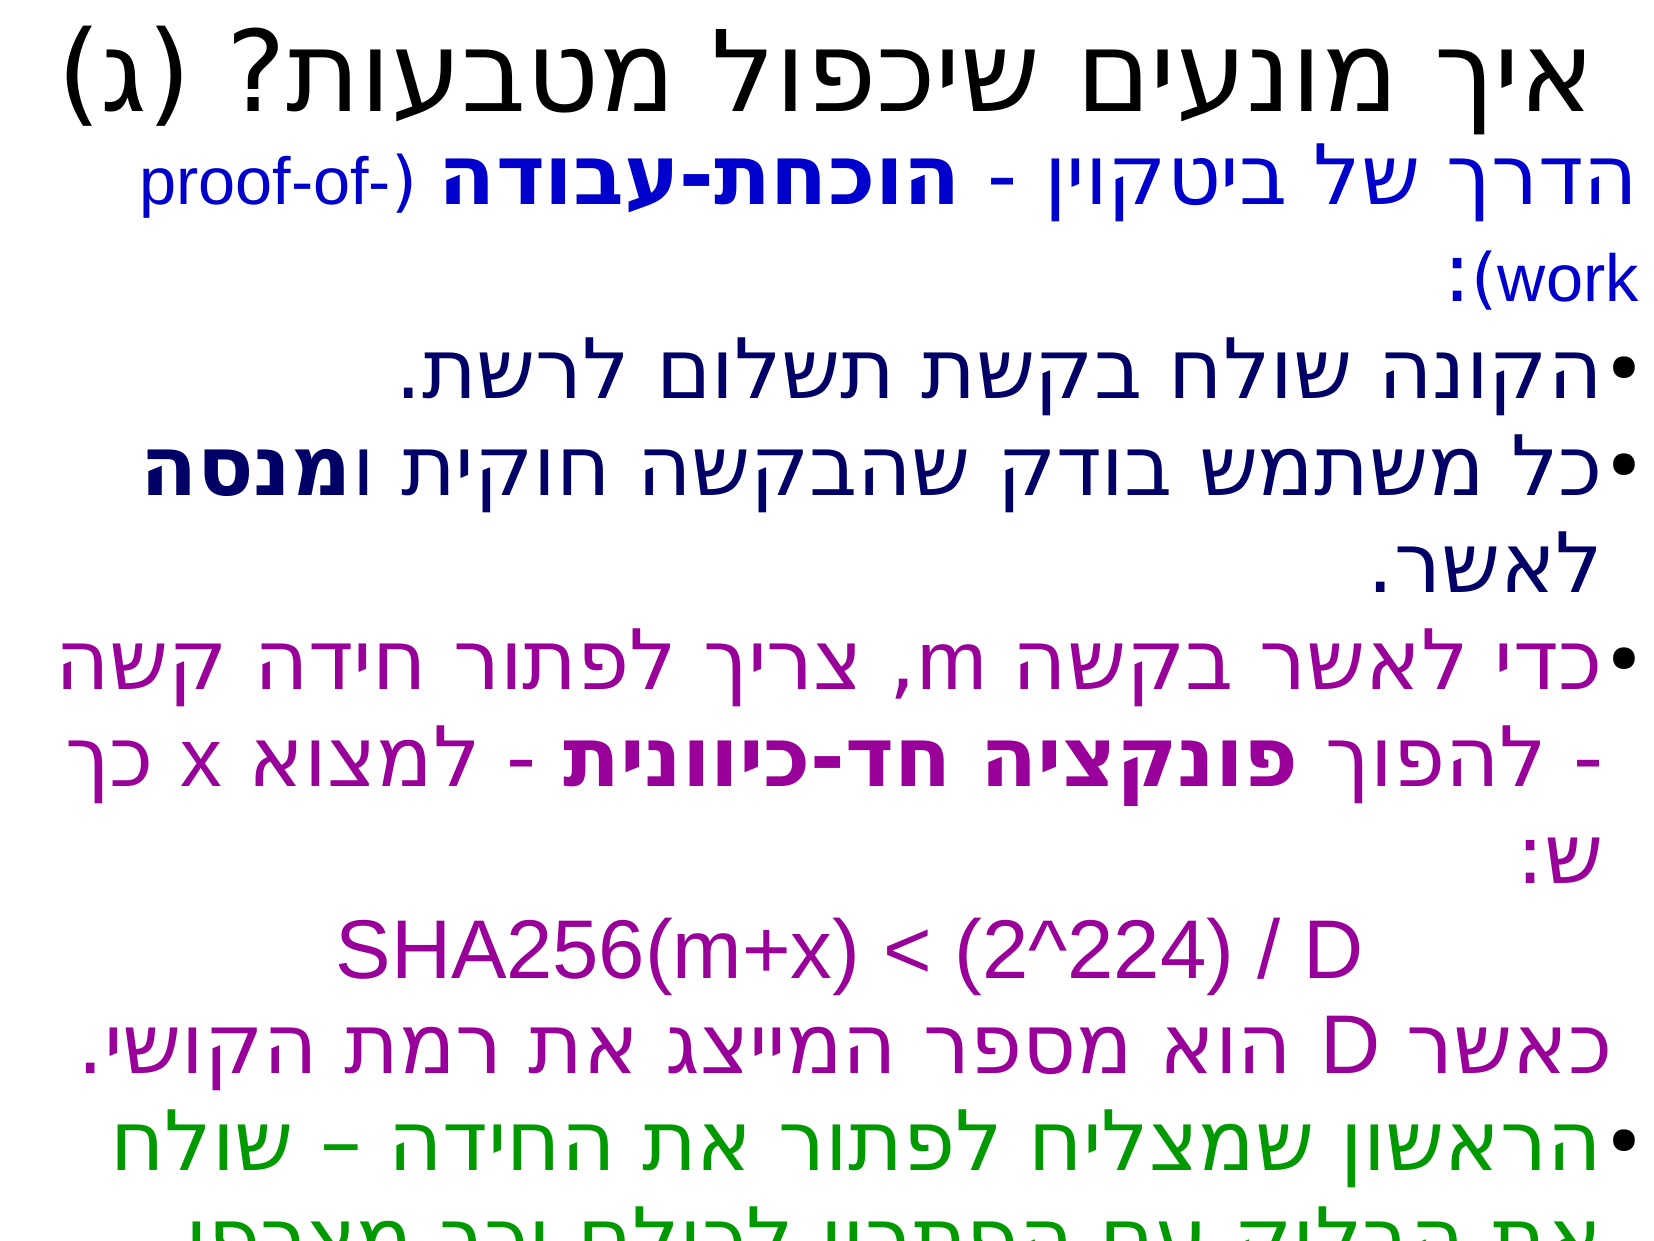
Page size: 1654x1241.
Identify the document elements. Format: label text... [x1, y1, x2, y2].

text_box איך מונעים שיכפול מטבעות? (ג) [0, 0, 1654, 120]
text_box הדרך של ביטקוין - הוכחת-עבודה (proof-of-work): הקונה שולח בקשת תשלום לרשת. כל משתמש בודק שהבקשה חוקית ומנסה לאשר. כדי לאשר בקשה m, צריך לפתור חידה קשה - להפוך פונקציה חד-כיוונית - למצוא x כך ש: SHA256(m+x) < (2^224) / D כאשר D הוא מספר המייצג את רמת הקושי. הראשון שמצליח לפתור את החידה – שולח את הבלוק עם הפתרון לכולם וכך מצרפו לשרשרת. הדגמה חיה: http://blockchain.mit.edu/how-blockchain-works התחזות לא תעזור – המערכת חסינה ל-Sybil! [0, 120, 1654, 1222]
